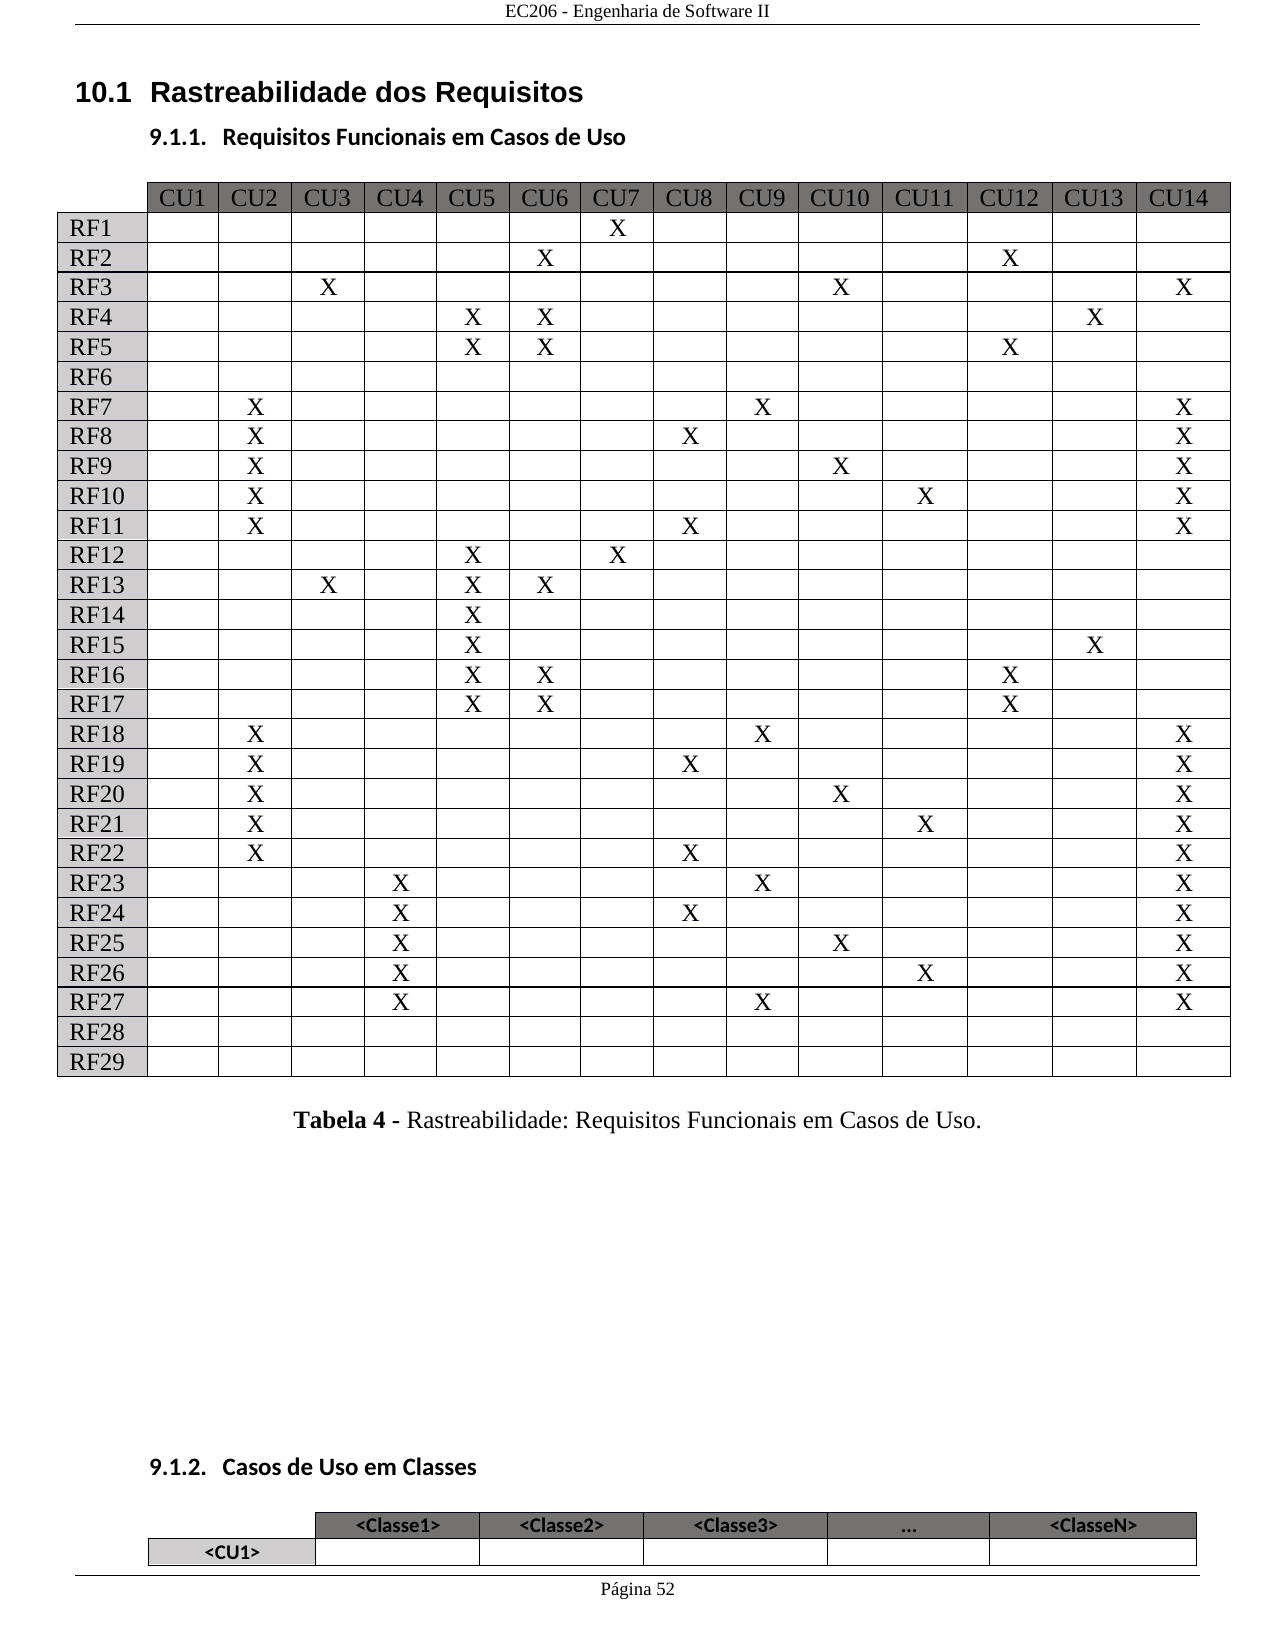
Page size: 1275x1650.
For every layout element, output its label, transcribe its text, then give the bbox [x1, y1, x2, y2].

table_cell [292, 243, 364, 271]
table_cell [883, 779, 967, 808]
table_cell [292, 660, 364, 688]
table_cell [1053, 898, 1136, 927]
table_cell [727, 511, 798, 539]
table_cell [292, 779, 364, 808]
table_cell [510, 600, 580, 629]
table_cell X [1053, 630, 1136, 659]
table_cell [510, 809, 580, 837]
table_cell [581, 809, 653, 837]
table_cell [883, 630, 967, 659]
table_cell [883, 988, 967, 1016]
table_cell [654, 600, 726, 629]
table_cell [799, 719, 882, 748]
table_cell X [581, 541, 653, 569]
table_cell [148, 779, 218, 808]
table_cell [510, 511, 580, 539]
table_cell RF17 [58, 690, 147, 718]
table_cell [437, 421, 509, 450]
table_cell [219, 541, 291, 569]
table_cell [365, 1017, 436, 1046]
table_cell [437, 868, 509, 897]
table_cell RF21 [58, 809, 147, 837]
table_cell [1053, 481, 1136, 510]
table_cell [292, 392, 364, 420]
table_cell X [1137, 719, 1230, 748]
table_cell [365, 630, 436, 659]
table_cell [292, 362, 364, 391]
table_cell [365, 243, 436, 271]
table_cell [799, 243, 882, 271]
table_cell [883, 600, 967, 629]
table_cell X [727, 719, 798, 748]
table_cell [365, 719, 436, 748]
table_cell [883, 451, 967, 480]
table_cell [365, 541, 436, 569]
table_cell RF1 [58, 213, 147, 242]
table_cell [990, 1539, 1196, 1564]
table_cell [1053, 660, 1136, 688]
table_cell [1053, 1017, 1136, 1046]
table_cell [654, 570, 726, 599]
table_cell [799, 600, 882, 629]
table_cell [510, 868, 580, 897]
table_cell X [1137, 988, 1230, 1016]
table_cell [799, 1017, 882, 1046]
table_cell [799, 481, 882, 510]
table_cell <CU1> [149, 1539, 315, 1564]
table_cell [654, 243, 726, 271]
table_cell [1137, 302, 1230, 331]
table_cell [799, 839, 882, 867]
table_cell X [968, 243, 1052, 271]
table_cell [1053, 958, 1136, 986]
table_cell [968, 898, 1052, 927]
table_cell RF8 [58, 421, 147, 450]
table_cell X [654, 749, 726, 778]
table_cell [968, 213, 1052, 242]
table_cell RF28 [58, 1017, 147, 1046]
table_cell [365, 779, 436, 808]
table_cell [883, 243, 967, 271]
table_cell [292, 1047, 364, 1076]
table_cell X [219, 839, 291, 867]
table_cell X [654, 898, 726, 927]
table_cell [654, 630, 726, 659]
table_cell [727, 779, 798, 808]
table_cell [799, 362, 882, 391]
table_cell X [219, 421, 291, 450]
table_cell [437, 988, 509, 1016]
table_cell X [727, 988, 798, 1016]
table_cell [292, 213, 364, 242]
table_cell RF7 [58, 392, 147, 420]
table_cell [365, 421, 436, 450]
table_cell [654, 988, 726, 1016]
table_cell RF9 [58, 451, 147, 480]
table_cell [148, 630, 218, 659]
table_cell [1137, 630, 1230, 659]
table_cell X [437, 302, 509, 331]
table_cell [581, 511, 653, 539]
table_cell [968, 958, 1052, 986]
table_cell X [510, 332, 580, 361]
table_cell RF12 [58, 541, 147, 569]
table_cell [968, 570, 1052, 599]
table_cell [654, 302, 726, 331]
table_cell [437, 958, 509, 986]
table_cell [1053, 570, 1136, 599]
table_cell [292, 511, 364, 539]
table_cell [1053, 690, 1136, 718]
table_cell [581, 600, 653, 629]
table_cell [365, 481, 436, 510]
table_cell [581, 868, 653, 897]
table_cell X [1137, 511, 1230, 539]
table_cell [148, 600, 218, 629]
table_cell [968, 511, 1052, 539]
table_cell [219, 958, 291, 986]
table_cell [219, 1017, 291, 1046]
table_cell [1137, 1017, 1230, 1046]
table_cell [581, 243, 653, 271]
text 9.1.1. Requisitos Funcionais em Casos de Uso [149, 121, 1200, 152]
table_cell [292, 481, 364, 510]
table_cell [1053, 362, 1136, 391]
table_cell [727, 1017, 798, 1046]
table_cell [148, 213, 218, 242]
table_cell [968, 481, 1052, 510]
table_cell [510, 213, 580, 242]
table_cell RF22 [58, 839, 147, 867]
table_header <Classe3> [644, 1513, 827, 1538]
table_cell [219, 660, 291, 688]
table_cell [581, 958, 653, 986]
table_cell [581, 421, 653, 450]
table_header CU14 [1137, 183, 1230, 212]
table_cell [799, 660, 882, 688]
table_header <Classe2> [480, 1513, 643, 1538]
table_cell [727, 481, 798, 510]
table_cell [148, 958, 218, 986]
table_cell [727, 332, 798, 361]
table_header CU6 [510, 183, 580, 212]
table_cell [437, 809, 509, 837]
table_cell X [883, 958, 967, 986]
table_cell [148, 809, 218, 837]
table_cell [510, 541, 580, 569]
table_header CU5 [437, 183, 509, 212]
table_cell [1053, 600, 1136, 629]
table_cell X [968, 690, 1052, 718]
table_cell [1053, 928, 1136, 957]
table_cell [727, 421, 798, 450]
table_cell X [510, 570, 580, 599]
table_cell [510, 1047, 580, 1076]
table_cell [654, 1047, 726, 1076]
table_cell [799, 421, 882, 450]
table_cell [883, 570, 967, 599]
table_cell [148, 868, 218, 897]
table_cell RF27 [58, 988, 147, 1016]
table_cell [581, 481, 653, 510]
table_cell [581, 630, 653, 659]
table_cell [1137, 541, 1230, 569]
table_cell [968, 302, 1052, 331]
table_cell [1053, 868, 1136, 897]
table_cell [727, 600, 798, 629]
table_cell [968, 392, 1052, 420]
table_cell [727, 302, 798, 331]
table_header CU8 [654, 183, 726, 212]
table_cell [292, 421, 364, 450]
table_cell [968, 779, 1052, 808]
table_cell X [727, 868, 798, 897]
table_cell [727, 630, 798, 659]
table_cell [292, 332, 364, 361]
table_cell X [799, 928, 882, 957]
table_cell [581, 779, 653, 808]
table_cell RF14 [58, 600, 147, 629]
table_cell [968, 1047, 1052, 1076]
table_cell [883, 1017, 967, 1046]
table_cell RF3 [58, 273, 147, 301]
table_cell X [510, 243, 580, 271]
table_cell [219, 630, 291, 659]
table_cell [437, 481, 509, 510]
table_cell [148, 1047, 218, 1076]
table_cell [365, 511, 436, 539]
table_cell [968, 749, 1052, 778]
table_cell [968, 600, 1052, 629]
table_cell [727, 839, 798, 867]
table_header CU11 [883, 183, 967, 212]
table_cell [828, 1539, 989, 1564]
table_cell [1137, 690, 1230, 718]
table_cell [654, 719, 726, 748]
table_header <ClasseN> [990, 1513, 1196, 1538]
table_cell [365, 749, 436, 778]
table_cell X [1137, 451, 1230, 480]
table_cell [581, 392, 653, 420]
table_cell [437, 839, 509, 867]
table_cell X [799, 779, 882, 808]
table_cell [292, 868, 364, 897]
table_header CU4 [365, 183, 436, 212]
table_cell [968, 630, 1052, 659]
table_header CU2 [219, 183, 291, 212]
table_cell [883, 868, 967, 897]
table_cell X [219, 719, 291, 748]
table_cell [365, 660, 436, 688]
table_cell [437, 779, 509, 808]
table_cell X [510, 302, 580, 331]
table_cell [437, 511, 509, 539]
table_cell [799, 690, 882, 718]
table_cell [219, 868, 291, 897]
table_cell [437, 451, 509, 480]
table_cell [219, 302, 291, 331]
table_cell [644, 1539, 827, 1564]
table_cell [1137, 1047, 1230, 1076]
table_cell [968, 809, 1052, 837]
table_cell [292, 719, 364, 748]
table_cell [510, 392, 580, 420]
table_cell [437, 928, 509, 957]
table_cell [148, 570, 218, 599]
table_cell [365, 690, 436, 718]
table_cell [292, 541, 364, 569]
table_header CU12 [968, 183, 1052, 212]
table_cell X [292, 570, 364, 599]
table_cell X [437, 332, 509, 361]
table_cell [148, 421, 218, 450]
table_cell [883, 421, 967, 450]
table_cell [581, 719, 653, 748]
table_header [57, 182, 147, 212]
table_cell X [365, 868, 436, 897]
table_cell [968, 868, 1052, 897]
table_cell [219, 988, 291, 1016]
table_cell [727, 541, 798, 569]
table_cell [219, 898, 291, 927]
table_cell [654, 273, 726, 301]
table_cell X [437, 630, 509, 659]
table_cell [654, 451, 726, 480]
table_cell [799, 868, 882, 897]
table_cell [148, 1017, 218, 1046]
table_cell [510, 719, 580, 748]
table_cell [799, 302, 882, 331]
table_cell [148, 660, 218, 688]
table_cell [1053, 392, 1136, 420]
table_cell [654, 958, 726, 986]
table_cell X [727, 392, 798, 420]
table_cell [883, 690, 967, 718]
table_cell [654, 779, 726, 808]
table_cell [292, 749, 364, 778]
table_cell [1053, 421, 1136, 450]
table_cell [883, 660, 967, 688]
table_cell [1053, 243, 1136, 271]
table_cell RF24 [58, 898, 147, 927]
table_cell X [292, 273, 364, 301]
table_cell RF5 [58, 332, 147, 361]
table_cell [1137, 362, 1230, 391]
table_cell X [219, 481, 291, 510]
table_cell X [219, 809, 291, 837]
table_cell X [654, 511, 726, 539]
table_cell [1053, 451, 1136, 480]
table_cell [883, 541, 967, 569]
table_cell X [437, 600, 509, 629]
table_cell [148, 541, 218, 569]
table_cell [437, 898, 509, 927]
table_cell [365, 839, 436, 867]
table_cell [510, 898, 580, 927]
table_cell X [365, 988, 436, 1016]
table_cell [654, 660, 726, 688]
subtitle Rastreabilidade dos Requisitos [75, 75, 1200, 108]
table_cell [148, 332, 218, 361]
table_cell X [1137, 392, 1230, 420]
table_header ... [828, 1513, 989, 1538]
table_cell [437, 273, 509, 301]
table_cell [292, 302, 364, 331]
table_cell [219, 213, 291, 242]
table_cell X [799, 451, 882, 480]
table_cell [883, 213, 967, 242]
table_cell X [883, 481, 967, 510]
table_cell [581, 451, 653, 480]
table_cell [1053, 839, 1136, 867]
table_cell [727, 570, 798, 599]
table_cell [510, 928, 580, 957]
table_cell RF13 [58, 570, 147, 599]
table_cell [654, 332, 726, 361]
table_cell [219, 243, 291, 271]
table_cell [883, 898, 967, 927]
table_cell X [968, 332, 1052, 361]
table_header CU1 [148, 183, 218, 212]
table_cell [581, 988, 653, 1016]
table_cell [219, 332, 291, 361]
table_cell RF2 [58, 243, 147, 271]
table_cell [1053, 749, 1136, 778]
table_cell [1053, 541, 1136, 569]
table_cell [219, 600, 291, 629]
table_cell X [1137, 749, 1230, 778]
table_cell X [1137, 809, 1230, 837]
table_cell [654, 928, 726, 957]
table_cell [510, 839, 580, 867]
table_cell [148, 690, 218, 718]
table_cell RF18 [58, 719, 147, 748]
table_cell [292, 1017, 364, 1046]
table_cell X [219, 511, 291, 539]
table_cell X [219, 749, 291, 778]
table_cell [292, 898, 364, 927]
table_cell [727, 690, 798, 718]
table_cell RF25 [58, 928, 147, 957]
table_cell [292, 928, 364, 957]
table_cell [1053, 719, 1136, 748]
table_cell X [219, 451, 291, 480]
table_cell [968, 1017, 1052, 1046]
table_cell [968, 719, 1052, 748]
table_cell [883, 511, 967, 539]
table_cell X [219, 779, 291, 808]
table_cell RF15 [58, 630, 147, 659]
table_cell [292, 958, 364, 986]
table_cell X [437, 690, 509, 718]
table_cell [581, 690, 653, 718]
table_cell [148, 362, 218, 391]
table_cell [654, 868, 726, 897]
table_cell [510, 1017, 580, 1046]
table_cell [292, 630, 364, 659]
table_cell [148, 511, 218, 539]
table_cell [581, 660, 653, 688]
table_cell X [1137, 898, 1230, 927]
table_cell RF20 [58, 779, 147, 808]
table_cell [727, 1047, 798, 1076]
table_cell [883, 392, 967, 420]
table_cell [148, 451, 218, 480]
table_header CU9 [727, 183, 798, 212]
table_cell [968, 541, 1052, 569]
table_cell [968, 928, 1052, 957]
table_cell [727, 809, 798, 837]
table_cell [365, 273, 436, 301]
table_cell [1053, 779, 1136, 808]
table_cell [581, 749, 653, 778]
table_header CU3 [292, 183, 364, 212]
table_cell [727, 898, 798, 927]
table_cell [727, 362, 798, 391]
table_cell [654, 392, 726, 420]
table_cell [1053, 1047, 1136, 1076]
table_cell [219, 1047, 291, 1076]
table_cell [883, 719, 967, 748]
table_cell [883, 273, 967, 301]
table_cell [510, 958, 580, 986]
table_cell RF16 [58, 660, 147, 688]
table_cell X [968, 660, 1052, 688]
table_cell X [1137, 421, 1230, 450]
table_cell [148, 481, 218, 510]
table_cell [581, 839, 653, 867]
table_cell [581, 928, 653, 957]
table_cell [219, 362, 291, 391]
table_header <Classe1> [316, 1513, 479, 1538]
table_cell [365, 1047, 436, 1076]
table_cell [799, 898, 882, 927]
table_cell [799, 332, 882, 361]
table_cell [148, 719, 218, 748]
table_cell [148, 839, 218, 867]
table_cell [968, 988, 1052, 1016]
table_cell [654, 213, 726, 242]
table_cell X [510, 660, 580, 688]
table_cell [1137, 570, 1230, 599]
table_cell [727, 243, 798, 271]
table_cell [148, 928, 218, 957]
table_cell [437, 213, 509, 242]
table_cell [510, 362, 580, 391]
table_cell X [1137, 779, 1230, 808]
table_cell [219, 273, 291, 301]
table_cell [799, 988, 882, 1016]
table_cell [365, 809, 436, 837]
table_cell [799, 630, 882, 659]
table_cell [510, 421, 580, 450]
table_cell [365, 332, 436, 361]
table_cell [727, 749, 798, 778]
table_cell [292, 690, 364, 718]
table_cell RF6 [58, 362, 147, 391]
table_cell [1053, 988, 1136, 1016]
table_cell [1137, 213, 1230, 242]
table_cell [968, 273, 1052, 301]
table_cell X [1137, 868, 1230, 897]
table_cell X [1137, 481, 1230, 510]
table_cell RF11 [58, 511, 147, 539]
table_cell [365, 213, 436, 242]
table_cell [654, 809, 726, 837]
table_cell [292, 809, 364, 837]
table_cell [510, 749, 580, 778]
table_cell RF23 [58, 868, 147, 897]
table_cell [365, 302, 436, 331]
table_cell [365, 600, 436, 629]
table_cell [1137, 243, 1230, 271]
table_cell X [1137, 958, 1230, 986]
table_cell X [365, 898, 436, 927]
table_cell [883, 928, 967, 957]
table_cell [654, 1017, 726, 1046]
table_cell [581, 332, 653, 361]
table_cell [799, 1047, 882, 1076]
table_cell X [1137, 839, 1230, 867]
table_cell [148, 392, 218, 420]
table_cell [148, 302, 218, 331]
table_cell [581, 570, 653, 599]
table_cell X [437, 660, 509, 688]
table_cell [437, 719, 509, 748]
table_cell [727, 273, 798, 301]
table_cell [883, 839, 967, 867]
table_cell RF26 [58, 958, 147, 986]
table_cell X [799, 273, 882, 301]
table_header CU7 [581, 183, 653, 212]
table_cell X [581, 213, 653, 242]
table_cell [968, 362, 1052, 391]
table_cell X [654, 839, 726, 867]
table_cell [510, 451, 580, 480]
table_cell [581, 1047, 653, 1076]
table_cell [510, 988, 580, 1016]
table_cell [292, 600, 364, 629]
table_cell [799, 392, 882, 420]
table_cell [292, 839, 364, 867]
table_cell [219, 570, 291, 599]
table_cell [799, 213, 882, 242]
table_header CU13 [1053, 183, 1136, 212]
table_cell [510, 779, 580, 808]
table_header [148, 1512, 315, 1538]
table_cell [727, 660, 798, 688]
table_cell [365, 362, 436, 391]
table_cell X [1137, 273, 1230, 301]
table_cell [1053, 332, 1136, 361]
table_cell [365, 570, 436, 599]
table_cell [799, 958, 882, 986]
table_cell [968, 451, 1052, 480]
table_cell [968, 421, 1052, 450]
table_cell X [365, 928, 436, 957]
table_cell [883, 749, 967, 778]
table_cell [219, 690, 291, 718]
table_cell X [654, 421, 726, 450]
table_cell [581, 302, 653, 331]
table_cell [799, 570, 882, 599]
table_cell [883, 302, 967, 331]
table_cell [316, 1539, 479, 1564]
table_cell [968, 839, 1052, 867]
table_cell [581, 273, 653, 301]
table_cell [654, 541, 726, 569]
table_cell [654, 690, 726, 718]
table_cell [292, 988, 364, 1016]
table_cell [437, 749, 509, 778]
table_cell [148, 898, 218, 927]
table_cell [510, 481, 580, 510]
table_header CU10 [799, 183, 882, 212]
text Tabela 4 - Rastreabilidade: Requisitos Funcionais em Casos de Uso. [75, 1106, 1200, 1134]
table_cell RF4 [58, 302, 147, 331]
table_cell [581, 898, 653, 927]
table_cell [654, 481, 726, 510]
table_cell [1053, 511, 1136, 539]
table_cell [437, 1017, 509, 1046]
table_cell [799, 749, 882, 778]
table_cell [1053, 273, 1136, 301]
table_cell [727, 928, 798, 957]
table_cell RF29 [58, 1047, 147, 1076]
table_cell [437, 362, 509, 391]
table_cell X [1137, 928, 1230, 957]
table_cell [883, 332, 967, 361]
table_cell [148, 243, 218, 271]
table_cell X [437, 570, 509, 599]
table_cell [148, 273, 218, 301]
table_cell RF10 [58, 481, 147, 510]
table_cell [292, 451, 364, 480]
table_cell [365, 392, 436, 420]
table_cell [148, 749, 218, 778]
table_cell X [365, 958, 436, 986]
table_cell X [1053, 302, 1136, 331]
table_cell [365, 451, 436, 480]
table_cell [480, 1539, 643, 1564]
table_cell [148, 988, 218, 1016]
table_cell [727, 451, 798, 480]
table_cell X [883, 809, 967, 837]
table_cell [510, 630, 580, 659]
table_cell [727, 958, 798, 986]
table_cell [883, 362, 967, 391]
table_cell [1137, 600, 1230, 629]
table_cell [654, 362, 726, 391]
table_cell [799, 809, 882, 837]
table_cell X [510, 690, 580, 718]
table_cell [437, 243, 509, 271]
table_cell [883, 1047, 967, 1076]
table_cell X [437, 541, 509, 569]
table_cell [510, 273, 580, 301]
table_cell [727, 213, 798, 242]
table_cell [1053, 809, 1136, 837]
table_cell [1137, 332, 1230, 361]
table_cell [799, 511, 882, 539]
table_cell [1053, 213, 1136, 242]
table_cell [437, 392, 509, 420]
table_cell RF19 [58, 749, 147, 778]
table_cell [1137, 660, 1230, 688]
table_cell X [219, 392, 291, 420]
text 9.1.2. Casos de Uso em Classes [75, 1451, 1200, 1481]
table_cell [581, 1017, 653, 1046]
table_cell [581, 362, 653, 391]
table_cell [437, 1047, 509, 1076]
table_cell [219, 928, 291, 957]
table_cell [799, 541, 882, 569]
